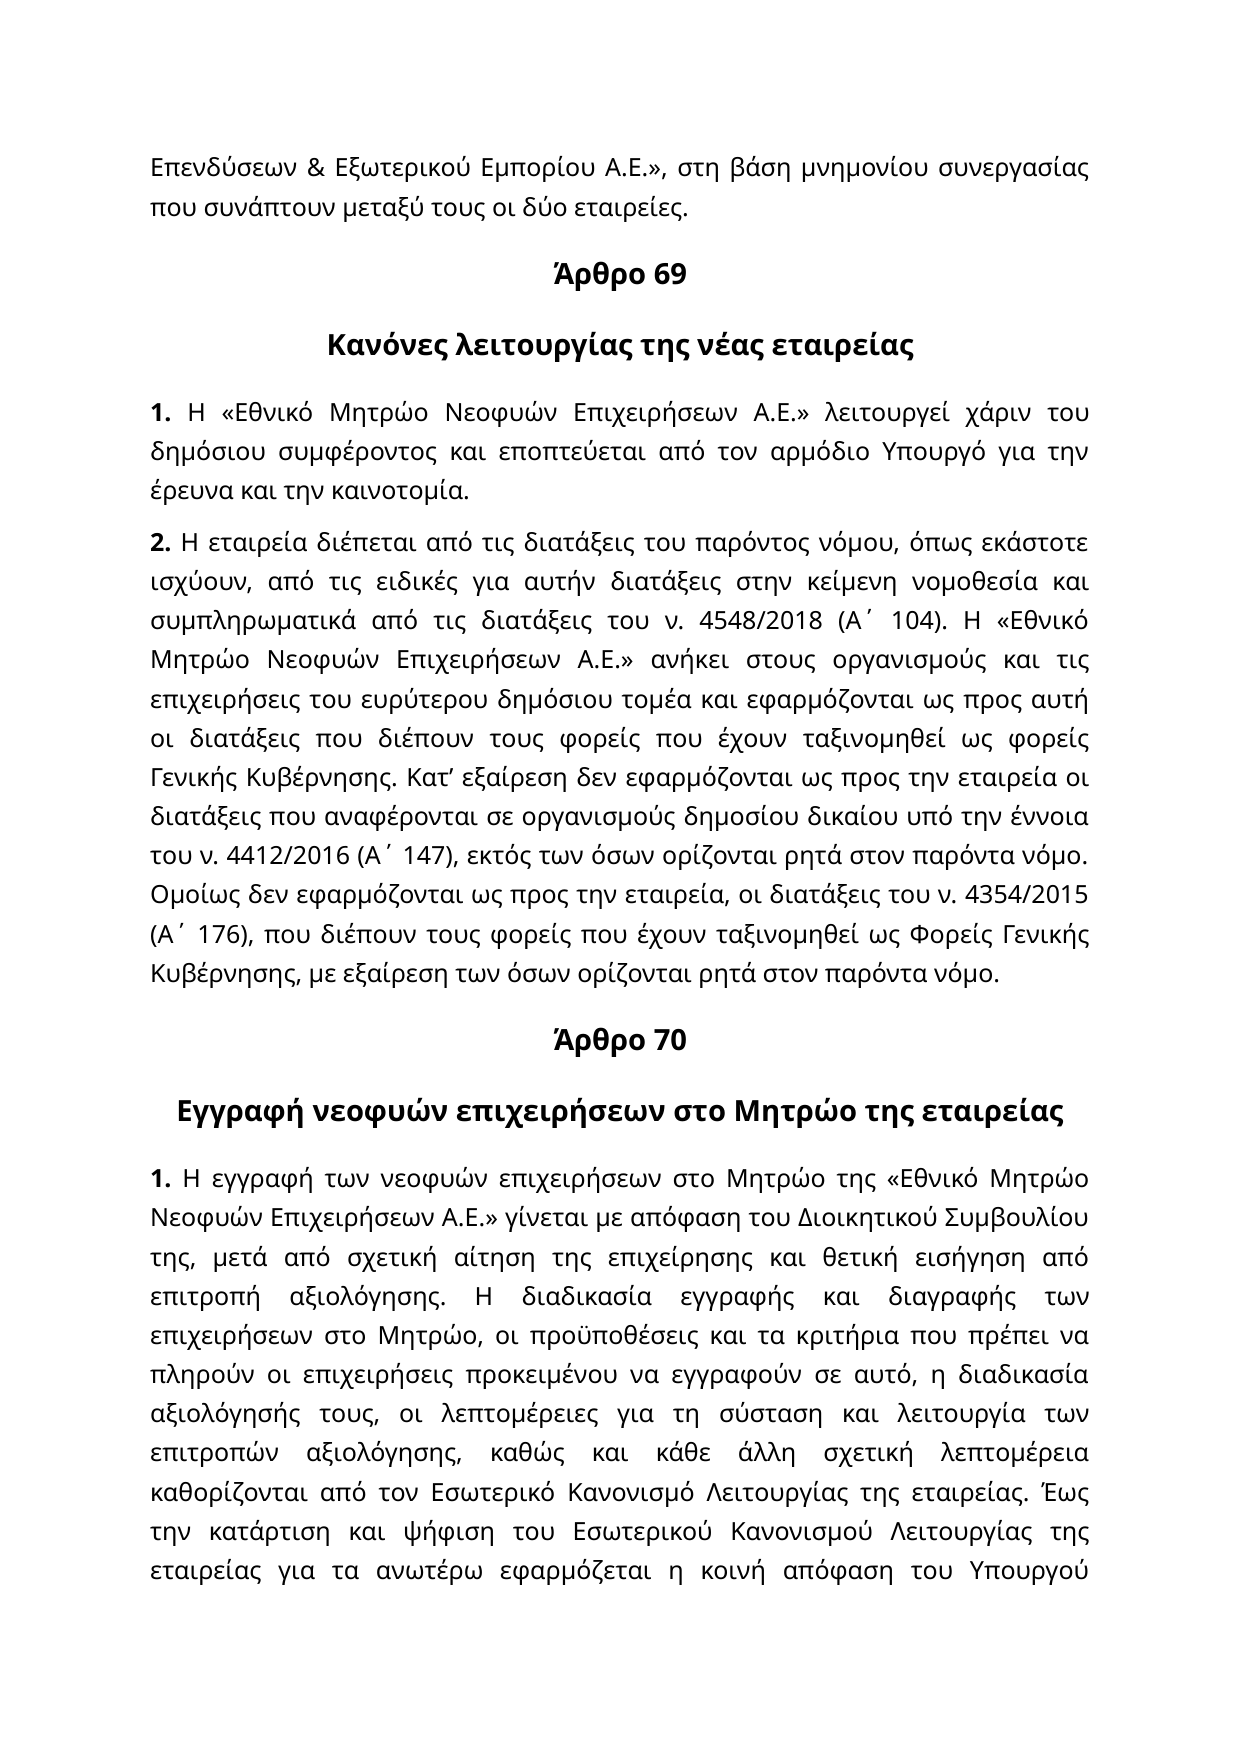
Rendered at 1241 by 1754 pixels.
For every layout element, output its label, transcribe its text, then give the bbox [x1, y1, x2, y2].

subtitle Άρθρο 69 [150, 253, 1090, 293]
subtitle Κανόνες λειτουργίας της νέας εταιρείας [150, 324, 1090, 364]
subtitle Άρθρο 70 [150, 1019, 1090, 1059]
text Επενδύσεων & Εξωτερικού Εμπορίου Α.Ε.», στη βάση μνημονίου συνεργασίας που συνάπτουν μεταξύ τους οι δύο εταιρείες. [150, 150, 1090, 223]
subtitle Εγγραφή νεοφυών επιχειρήσεων στο Μητρώο της εταιρείας [150, 1090, 1090, 1130]
text 2. Η εταιρεία διέπεται από τις διατάξεις του παρόντος νόμου, όπως εκάστοτε ισχύουν, από τις ειδικές για αυτήν διατάξεις στην κείμενη νομοθεσία και συμπληρωματικά από τις διατάξεις του ν. 4548/2018 (Α΄ 104). Η «Εθνικό Μητρώο Νεοφυών Επιχειρήσεων Α.Ε.» ανήκει στους οργανισμούς και τις επιχειρήσεις του ευρύτερου δημόσιου τομέα και εφαρμόζονται ως προς αυτή οι διατάξεις που διέπουν τους φορείς που έχουν ταξινομηθεί ως φορείς Γενικής Κυβέρνησης. Κατ’ εξαίρεση δεν εφαρμόζονται ως προς την εταιρεία οι διατάξεις που αναφέρονται σε οργανισμούς δημοσίου δικαίου υπό την έννοια του ν. 4412/2016 (Α΄ 147), εκτός των όσων ορίζονται ρητά στον παρόντα νόμο. Ομοίως δεν εφαρμόζονται ως προς την εταιρεία, οι διατάξεις του ν. 4354/2015 (Α΄ 176), που διέπουν τους φορείς που έχουν ταξινομηθεί ως Φορείς Γενικής Κυβέρνησης, με εξαίρεση των όσων ορίζονται ρητά στον παρόντα νόμο. [150, 524, 1090, 989]
text 1. Η εγγραφή των νεοφυών επιχειρήσεων στο Μητρώο της «Εθνικό Μητρώο Νεοφυών Επιχειρήσεων Α.Ε.» γίνεται με απόφαση του Διοικητικού Συμβουλίου της, μετά από σχετική αίτηση της επιχείρησης και θετική εισήγηση από επιτροπή αξιολόγησης. Η διαδικασία εγγραφής και διαγραφής των επιχειρήσεων στο Μητρώο, οι προϋποθέσεις και τα κριτήρια που πρέπει να πληρούν οι επιχειρήσεις προκειμένου να εγγραφούν σε αυτό, η διαδικασία αξιολόγησής τους, οι λεπτομέρειες για τη σύσταση και λειτουργία των επιτροπών αξιολόγησης, καθώς και κάθε άλλη σχετική λεπτομέρεια καθορίζονται από τον Εσωτερικό Κανονισμό Λειτουργίας της εταιρείας. Έως την κατάρτιση και ψήφιση του Εσωτερικού Κανονισμού Λειτουργίας της εταιρείας για τα ανωτέρω εφαρμόζεται η κοινή απόφαση του Υπουργού [150, 1161, 1090, 1587]
text 1. Η «Εθνικό Μητρώο Νεοφυών Επιχειρήσεων Α.Ε.» λειτουργεί χάριν του δημόσιου συμφέροντος και εποπτεύεται από τον αρμόδιο Υπουργό για την έρευνα και την καινοτομία. [150, 394, 1090, 507]
